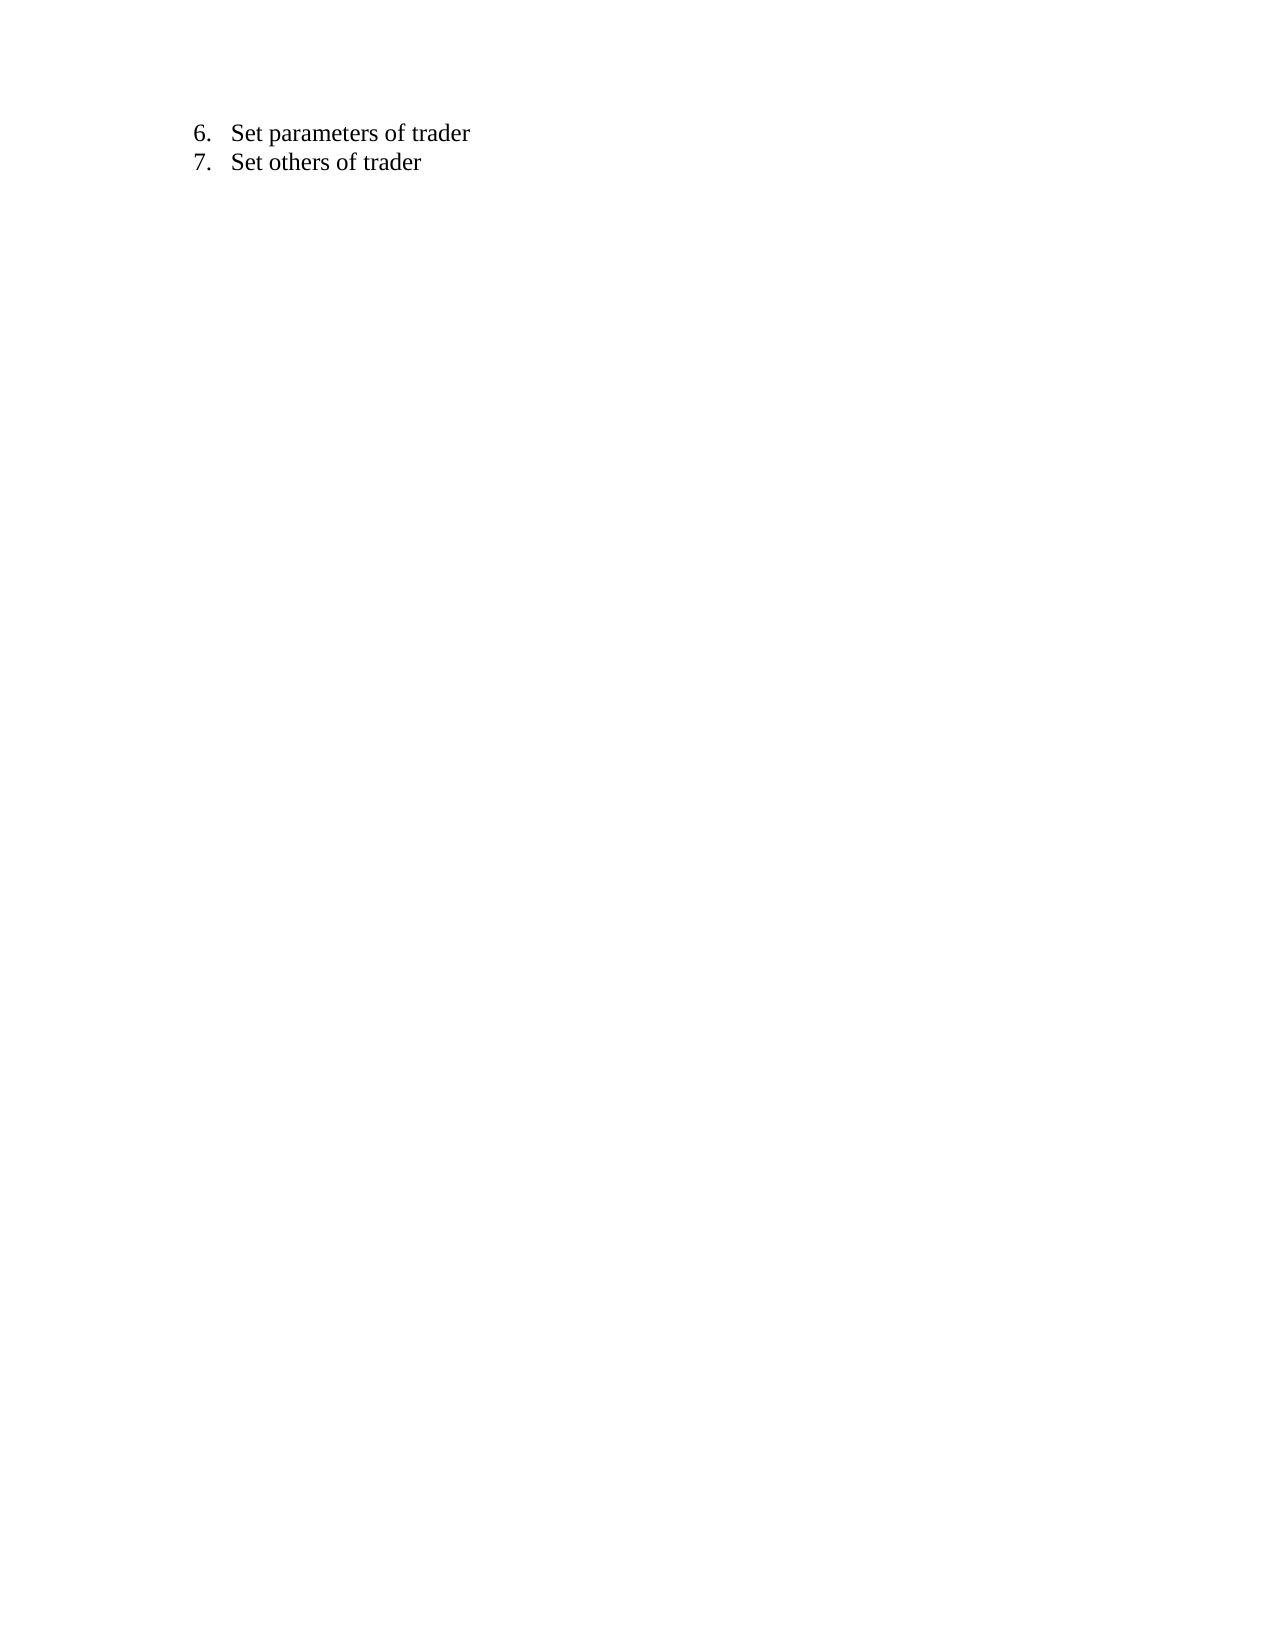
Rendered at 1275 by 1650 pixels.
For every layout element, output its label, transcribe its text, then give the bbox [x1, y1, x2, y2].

list Set parameters of trader [193, 118, 1157, 147]
list Set others of trader [193, 147, 1157, 176]
